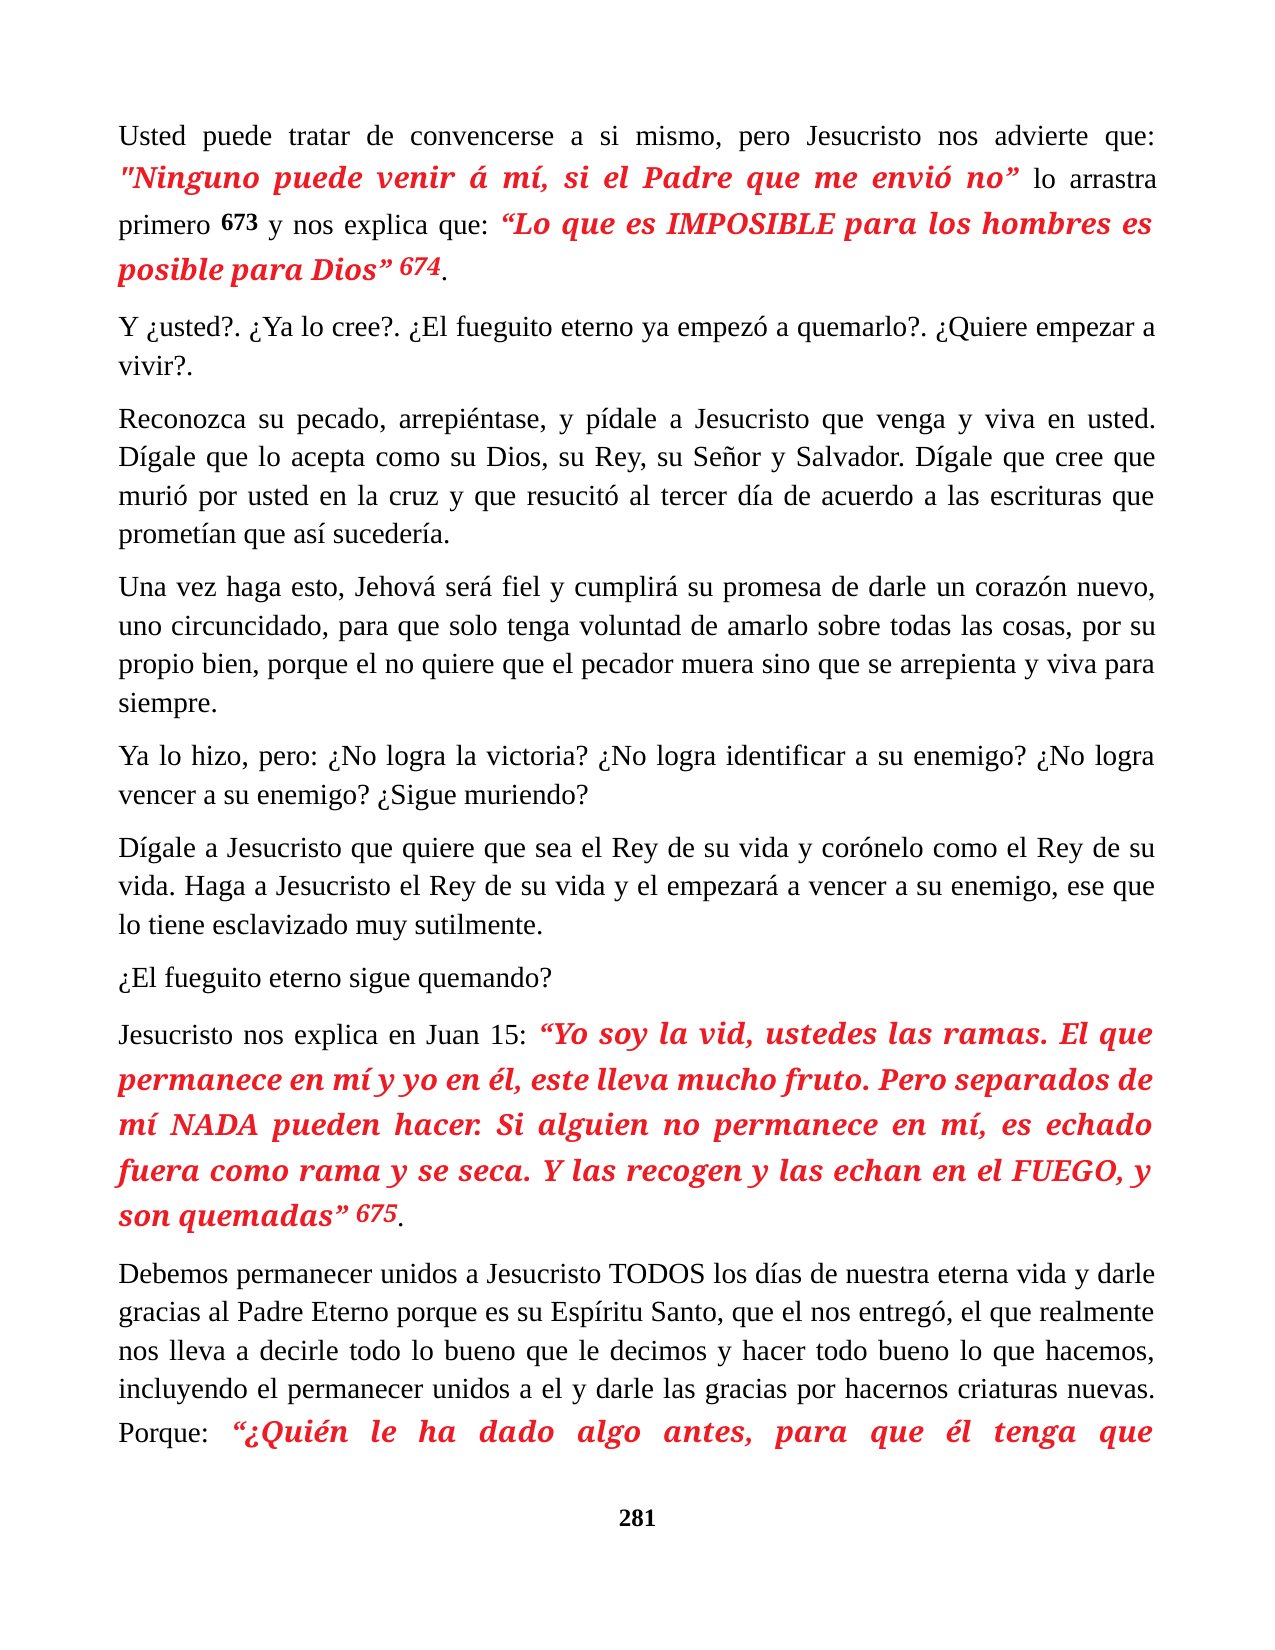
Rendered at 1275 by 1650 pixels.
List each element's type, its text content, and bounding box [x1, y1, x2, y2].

text Reconozca su pecado, arrepiéntase, y pídale a Jesucristo que venga y viva en usted. Dígale que lo acepta como su Dios, su Rey, su Señor y Salvador. Dígale que cree que murió por usted en la cruz y que resucitó al tercer día de acuerdo a las escrituras que prometían que así sucedería. [118, 401, 1157, 550]
text ¿El fueguito eterno sigue quemando? [118, 960, 1157, 994]
text Dígale a Jesucristo que quiere que sea el Rey de su vida y corónelo como el Rey de su vida. Haga a Jesucristo el Rey de su vida y el empezará a vencer a su enemigo, ese que lo tiene esclavizado muy sutilmente. [118, 830, 1157, 941]
text Jesucristo nos explica en Juan 15: “Yo soy la vid, ustedes las ramas. El que permanece en mí y yo en él, este lleva mucho fruto. Pero separados de mí NADA pueden hacer. Si alguien no permanece en mí, es echado fuera como rama y se seca. Y las recogen y las echan en el FUEGO, y son quemadas” . [118, 1013, 1157, 1235]
text Debemos permanecer unidos a Jesucristo TODOS los días de nuestra eterna vida y darle gracias al Padre Eterno porque es su Espíritu Santo, que el nos entregó, el que realmente nos lleva a decirle todo lo bueno que le decimos y hacer todo bueno lo que hacemos, incluyendo el permanecer unidos a el y darle las gracias por hacernos criaturas nuevas. Porque: “¿Quién le ha dado algo antes, para que él tenga que [118, 1256, 1157, 1451]
text Una vez haga esto, Jehová será fiel y cumplirá su promesa de darle un corazón nuevo, uno circuncidado, para que solo tenga voluntad de amarlo sobre todas las cosas, por su propio bien, porque el no quiere que el pecador muera sino que se arrepienta y viva para siempre. [118, 569, 1157, 719]
text Y ¿usted?. ¿Ya lo cree?. ¿El fueguito eterno ya empezó a quemarlo?. ¿Quiere empezar a vivir?. [118, 309, 1157, 381]
text Ya lo hizo, pero: ¿No logra la victoria? ¿No logra identificar a su enemigo? ¿No logra vencer a su enemigo? ¿Sigue muriendo? [118, 738, 1157, 810]
text Usted puede tratar de convencerse a si mismo, pero Jesucristo nos advierte que: "Ninguno puede venir á mí, si el Padre que me envió no” lo arrastra primero y nos explica que: “Lo que es IMPOSIBLE para los hombres es posible para Dios” . [118, 118, 1157, 288]
